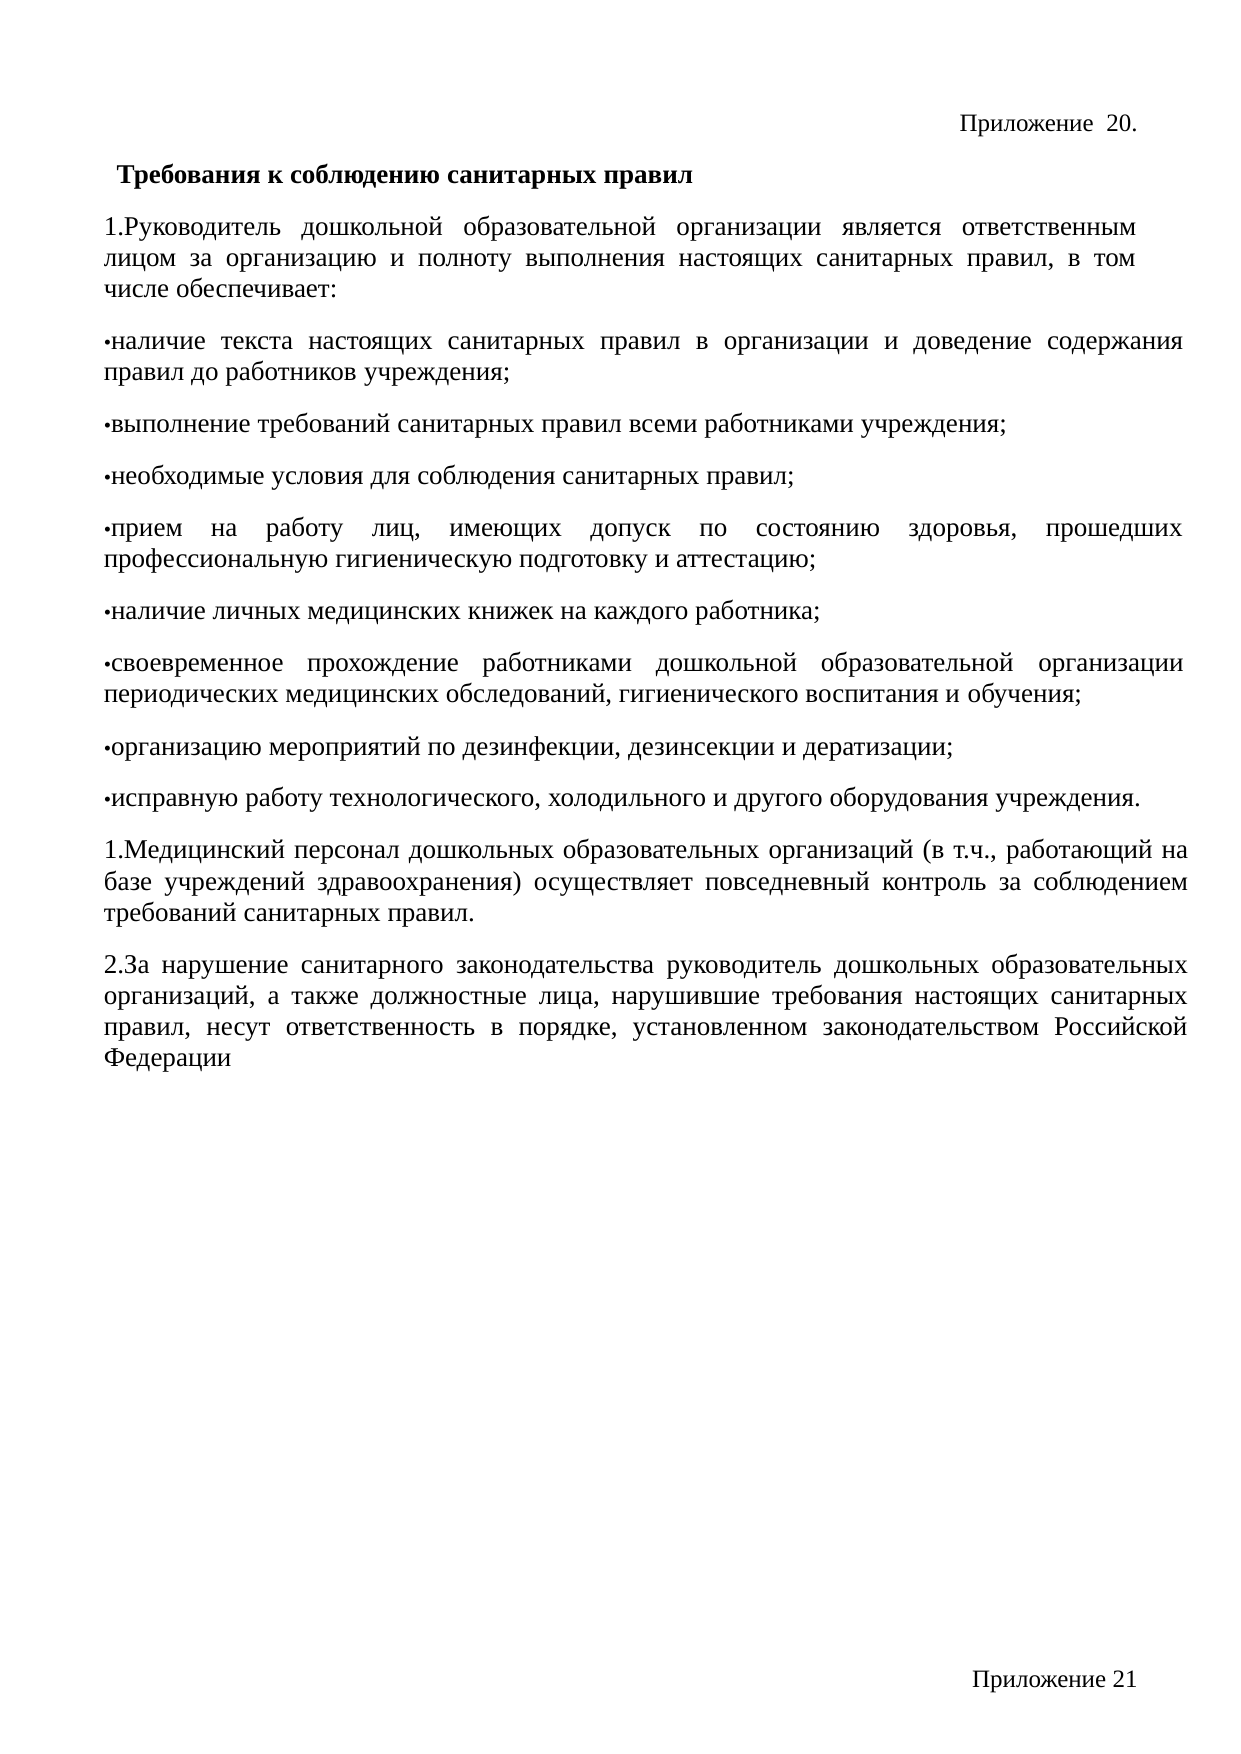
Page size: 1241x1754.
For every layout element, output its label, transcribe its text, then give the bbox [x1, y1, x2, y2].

text Приложение 21 [69, 1664, 1137, 1693]
list выполнение требований санитарных правил всеми работниками учреждения; [103, 407, 1183, 438]
list наличие текста настоящих санитарных правил в организации и доведение содержания правил до работников учреждения; [103, 324, 1183, 387]
list Руководитель дошкольной образовательной организации является ответственным лицом за организацию и полноту выполнения настоящих санитарных правил, в том числе обеспечивает: [103, 210, 1136, 303]
subtitle Требования к соблюдению санитарных правил [116, 159, 1124, 190]
list наличие личных медицинских книжек на каждого работника; [103, 594, 1183, 626]
list Медицинский персонал дошкольных образовательных организаций (в т.ч., работающий на базе учреждений здравоохранения) осуществляет повседневный контроль за соблюдением требований санитарных правил. [103, 834, 1188, 927]
list своевременное прохождение работниками дошкольной образовательной организации периодических медицинских обследований, гигиенического воспитания и обучения; [103, 646, 1183, 709]
text Приложение 20. [69, 108, 1137, 137]
list необходимые условия для соблюдения санитарных правил; [103, 459, 1183, 491]
list прием на работу лиц, имеющих допуск по состоянию здоровья, прошедших профессиональную гигиеническую подготовку и аттестацию; [103, 511, 1183, 574]
list исправную работу технологического, холодильного и другого оборудования учреждения. [103, 782, 1183, 813]
list За нарушение санитарного законодательства руководитель дошкольных образовательных организаций, а также должностные лица, нарушившие требования настоящих санитарных правил, несут ответственность в порядке, установленном законодательством Российской Федерации [103, 948, 1188, 1073]
list организацию мероприятий по дезинфекции, дезинсекции и дератизации; [103, 729, 1183, 761]
